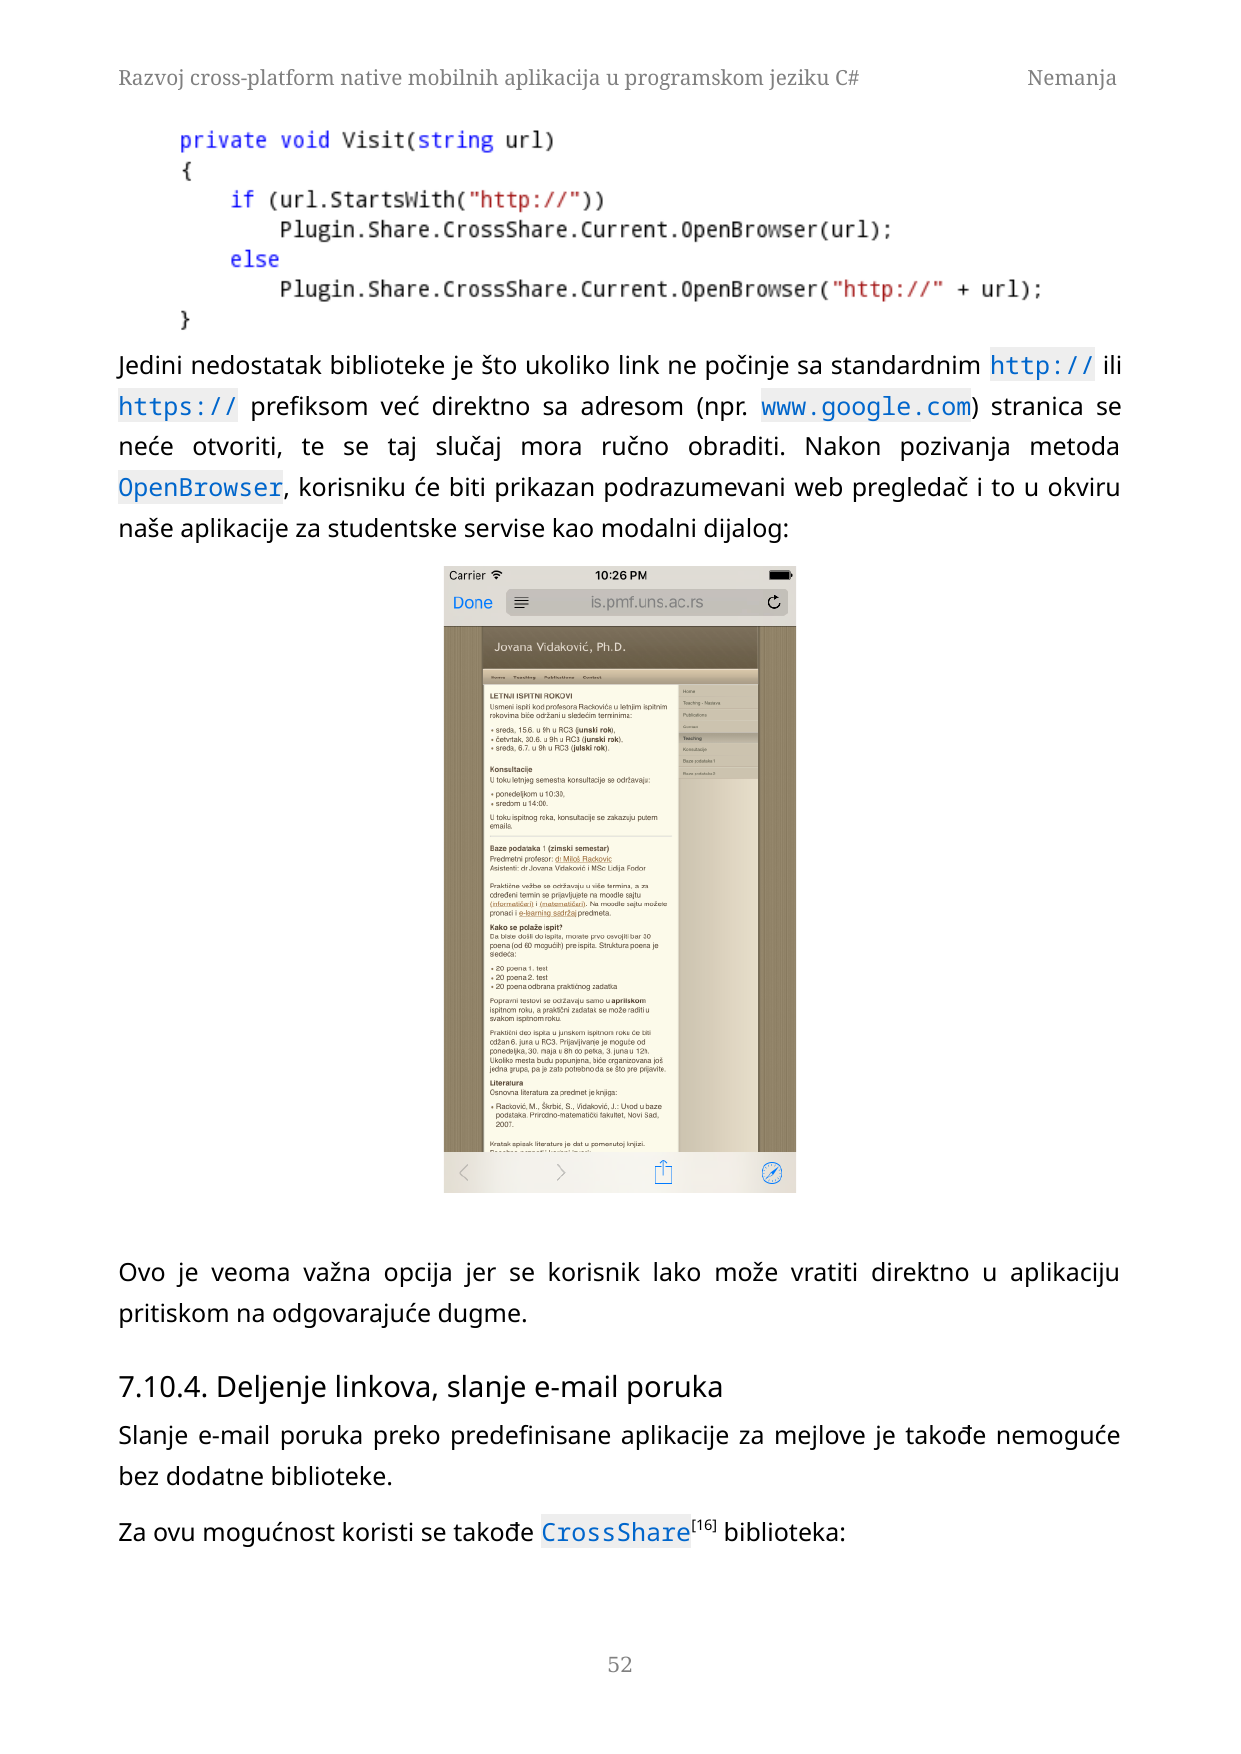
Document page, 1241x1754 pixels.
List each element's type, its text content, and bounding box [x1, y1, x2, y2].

text Slanje e-mail poruka preko predefinisane aplikacije za mejlove je takođe nemoguće bez dodatne biblioteke. [118, 1418, 1122, 1493]
text Ovo je veoma važna opcija jer se korisnik lako može vratiti direktno u aplikaciju pritiskom na odgovarajuće dugme. [118, 1255, 1122, 1330]
picture [443, 566, 797, 1193]
subtitle 7.10.4. Deljenje linkova, slanje e-mail poruka [118, 1366, 1122, 1406]
picture [167, 123, 1074, 341]
text Jedini nedostatak biblioteke je što ukoliko link ne počinje sa standardnim http:// ili https:// prefiksom već direktno sa adresom (npr. www.google.com) stranica se neće otvoriti, te se taj slučaj mora ručno obraditi. Nakon pozivanja metoda OpenBrowser, korisniku će biti prikazan podrazumevani web pregledač i to u okviru naše aplikacije za studentske servise kao modalni dijalog: [118, 341, 1122, 545]
text Za ovu mogućnost koristi se takođe CrossShare[16] biblioteka: [118, 1514, 1122, 1548]
